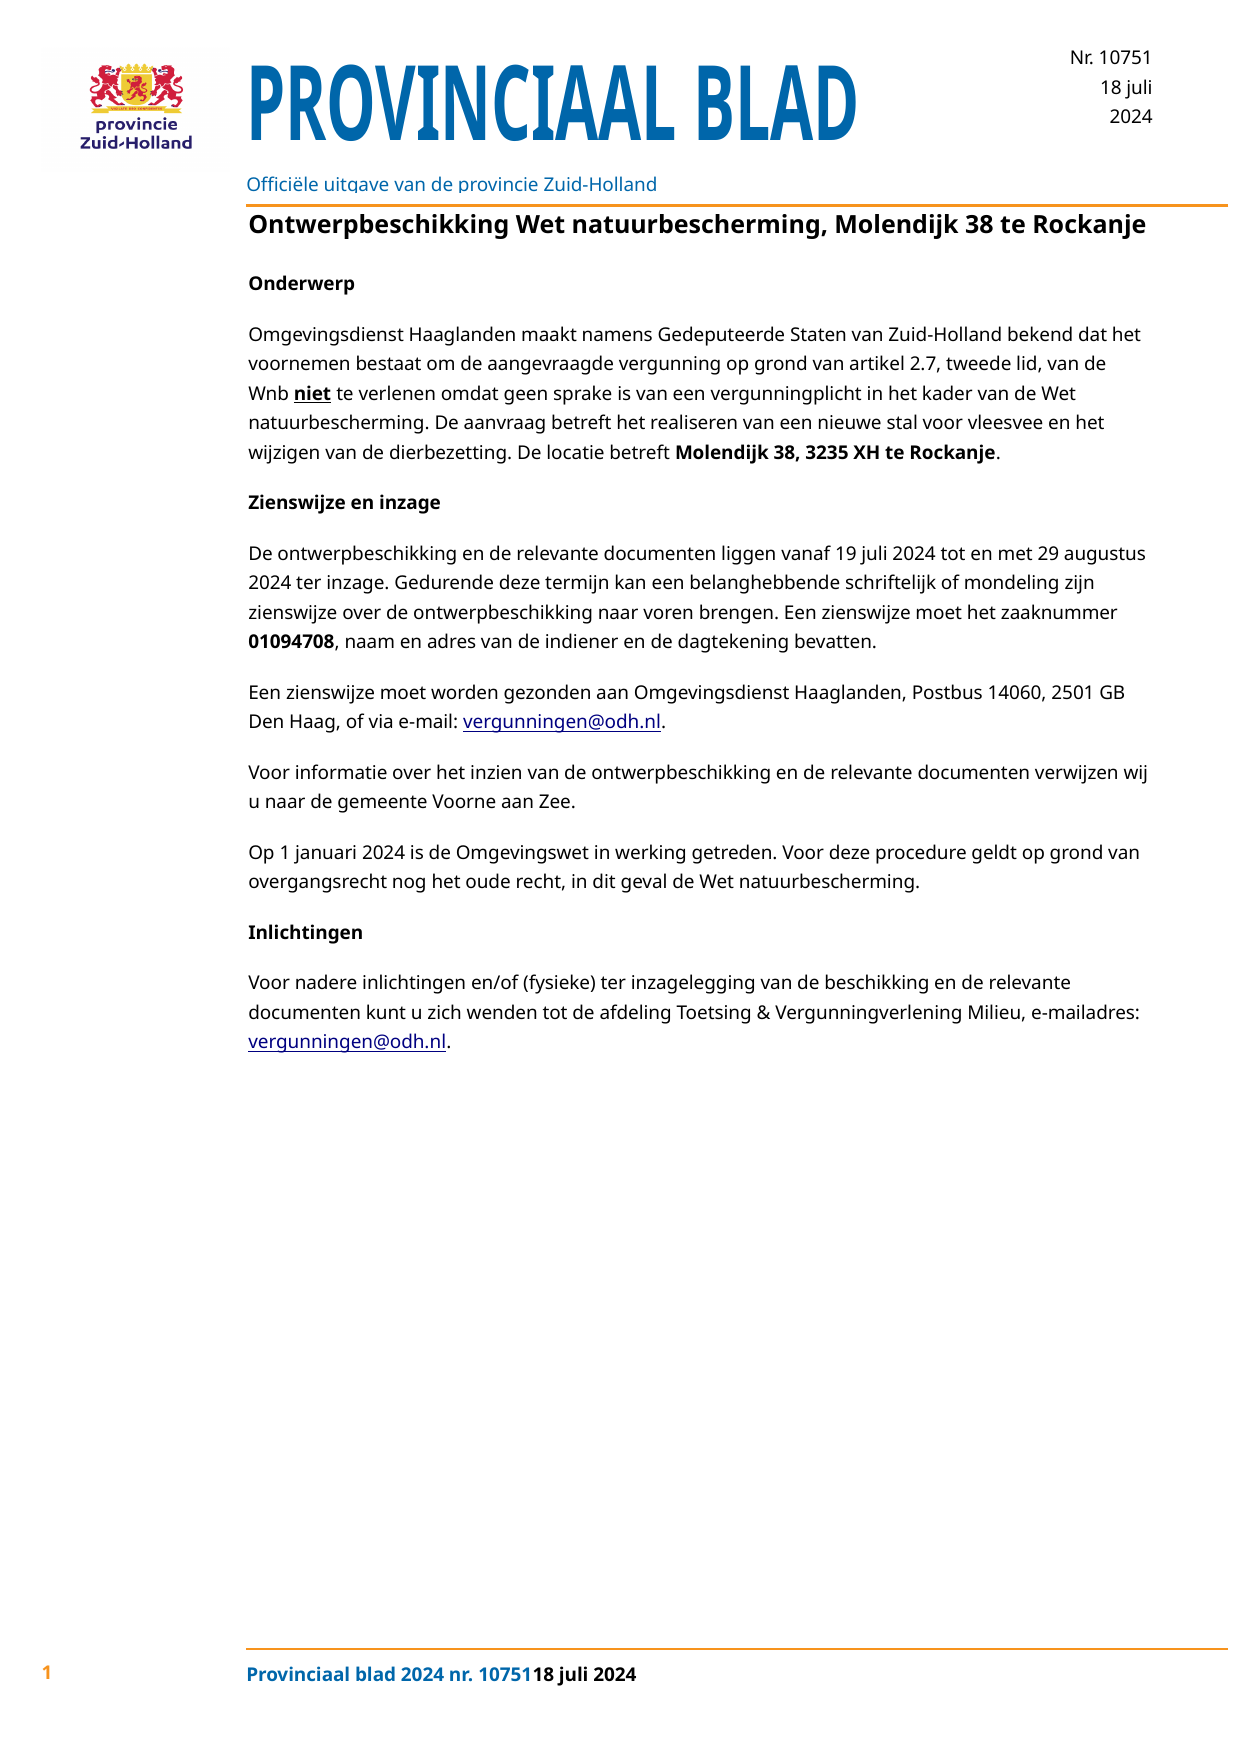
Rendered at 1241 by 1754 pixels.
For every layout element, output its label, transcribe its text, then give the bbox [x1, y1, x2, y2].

text Een zienswijze moet worden gezonden aan Omgevingsdienst Haaglanden, Postbus 14060, 2501 GB Den Haag, of via e-mail: vergunningen@odh.nl. [248, 679, 1152, 734]
text Onderwerp [248, 270, 1152, 296]
text Inlichtingen [248, 919, 1152, 945]
text Op 1 januari 2024 is de Omgevingswet in werking getreden. Voor deze procedure geldt op grond van overgangsrecht nog het oude recht, in dit geval de Wet natuurbescherming. [248, 839, 1152, 894]
text Omgevingsdienst Haaglanden maakt namens Gedeputeerde Staten van Zuid-Holland bekend dat het voornemen bestaat om de aangevraagde vergunning op grond van artikel 2.7, tweede lid, van de Wnb niet te verlenen omdat geen sprake is van een vergunningplicht in het kader van de Wet natuurbescherming. De aanvraag betreft het realiseren van een nieuwe stal voor vleesvee en het wijzigen van de dierbezetting. De locatie betreft Molendijk 38, 3235 XH te Rockanje. [248, 321, 1152, 465]
text Voor nadere inlichtingen en/of (fysieke) ter inzagelegging van de beschikking en de relevante documenten kunt u zich wenden tot de afdeling Toetsing & Vergunningverlening Milieu, e-mailadres: vergunningen@odh.nl. [248, 969, 1152, 1054]
picture [41, 47, 231, 172]
text Zienswijze en inzage [248, 489, 1152, 515]
text Voor informatie over het inzien van de ontwerpbeschikking en de relevante documenten verwijzen wij u naar de gemeente Voorne aan Zee. [248, 759, 1152, 814]
text Ontwerpbeschikking Wet natuurbescherming, Molendijk 38 te Rockanje [248, 207, 1152, 241]
text De ontwerpbeschikking en de relevante documenten liggen vanaf 19 juli 2024 tot en met 29 augustus 2024 ter inzage. Gedurende deze termijn kan een belanghebbende schriftelijk of mondeling zijn zienswijze over de ontwerpbeschikking naar voren brengen. Een zienswijze moet het zaaknummer 01094708, naam en adres van de indiener en de dagtekening bevatten. [248, 540, 1152, 654]
